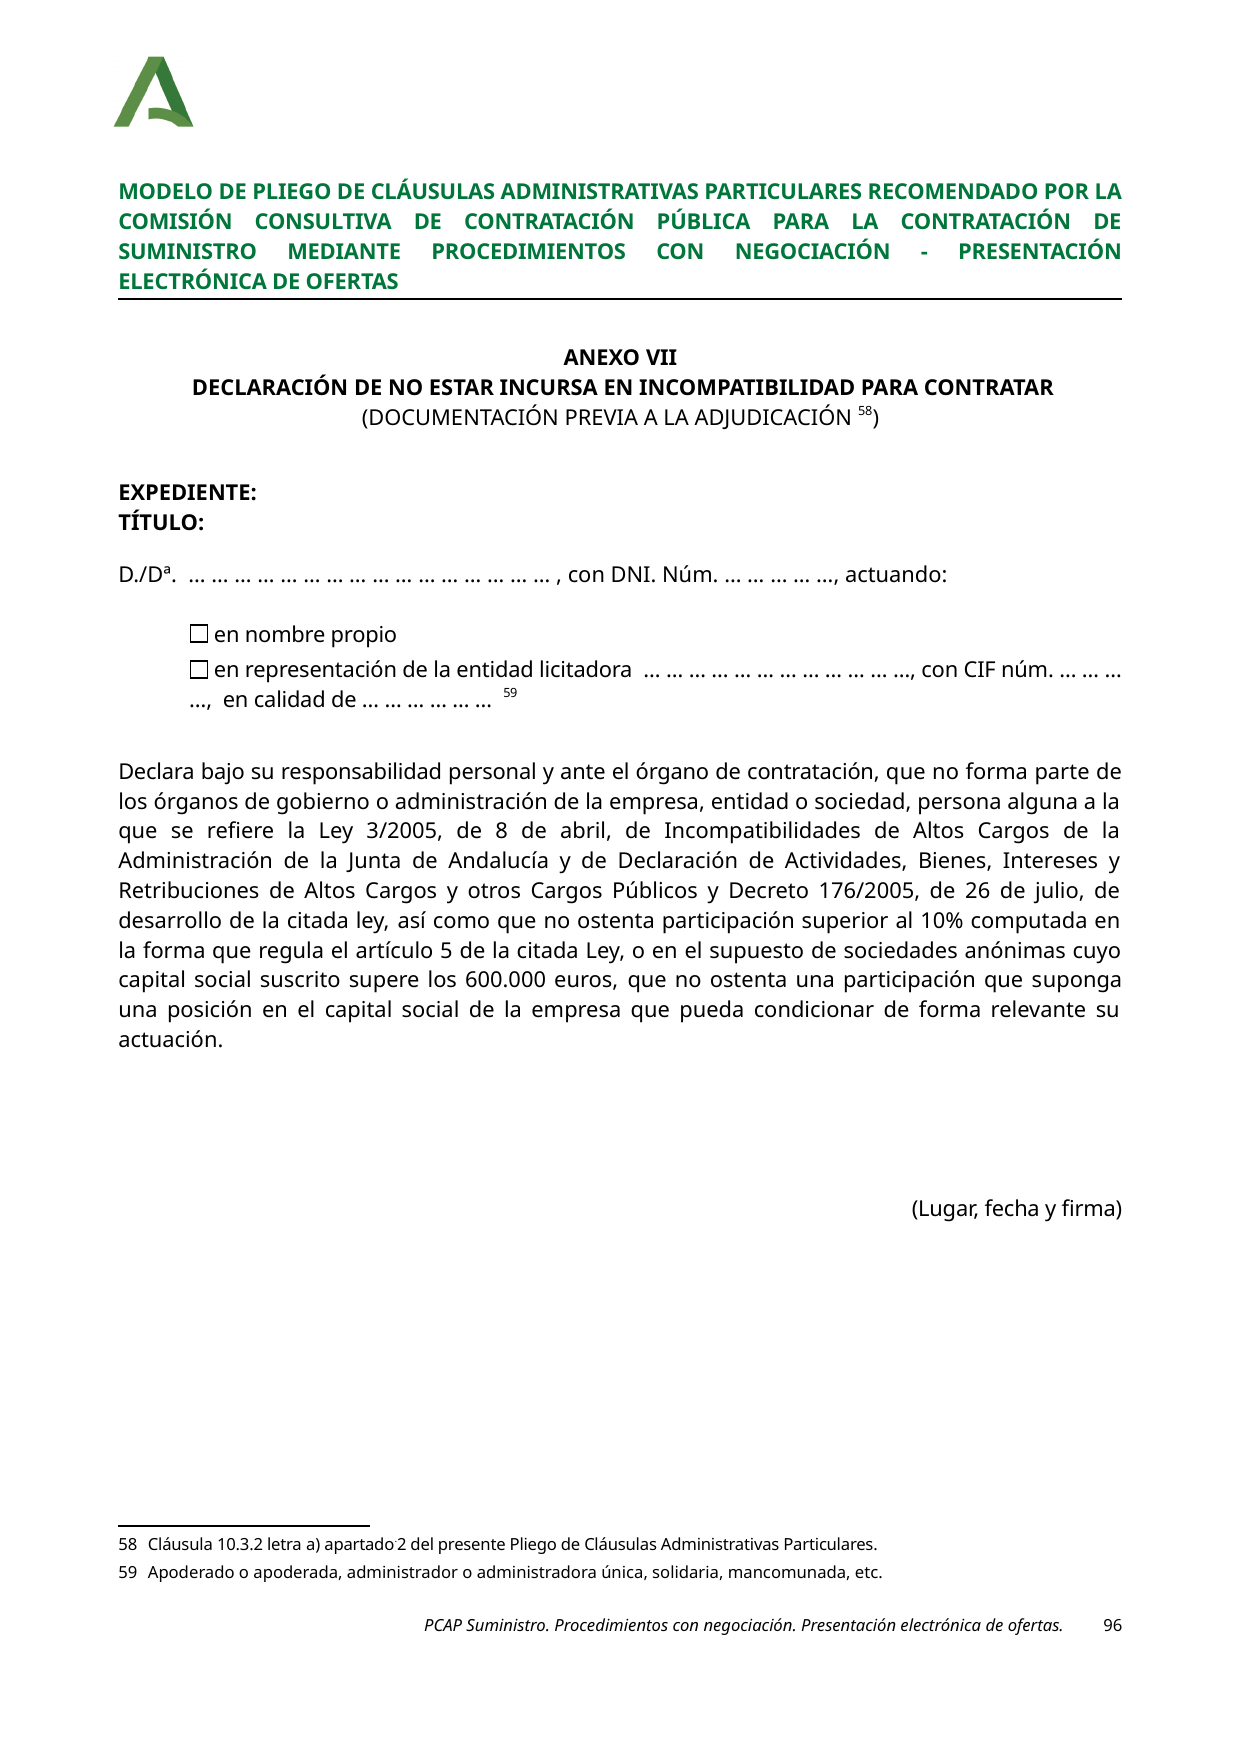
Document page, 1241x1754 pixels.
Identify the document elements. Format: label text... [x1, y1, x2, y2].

text TÍTULO: [118, 507, 1122, 536]
text EXPEDIENTE: [118, 477, 1122, 507]
text en representación de la entidad licitadora … … … … … … … … … … … …, con CIF núm. … … … …, en calidad de … … … … … … [189, 654, 1122, 714]
text Cláusula 10.3.2 letra a) apartado.2 del presente Pliego de Cláusulas Administrativas Particulares. [118, 1532, 1122, 1555]
text (DOCUMENTACIÓN PREVIA A LA ADJUDICACIÓN ) [118, 402, 1122, 431]
text (Lugar, fecha y firma) [118, 1193, 1122, 1223]
text MODELO DE PLIEGO DE CLÁUSULAS ADMINISTRATIVAS PARTICULARES RECOMENDADO POR LA COMISIÓN CONSULTIVA DE CONTRATACIÓN PÚBLICA PARA LA CONTRATACIÓN DE SUMINISTRO MEDIANTE PROCEDIMIENTOS CON NEGOCIACIÓN - PRESENTACIÓN ELECTRÓNICA DE OFERTAS [118, 176, 1122, 298]
text ANEXO VII [118, 342, 1122, 372]
text Declara bajo su responsabilidad personal y ante el órgano de contratación, que no forma parte de los órganos de gobierno o administración de la empresa, entidad o sociedad, persona alguna a la que se refiere la Ley 3/2005, de 8 de abril, de Incompatibilidades de Altos Cargos de la Administración de la Junta de Andalucía y de Declaración de Actividades, Bienes, Intereses y Retribuciones de Altos Cargos y otros Cargos Públicos y Decreto 176/2005, de 26 de julio, de desarrollo de la citada ley, así como que no ostenta participación superior al 10% computada en la forma que regula el artículo 5 de la citada Ley, o en el supuesto de sociedades anónimas cuyo capital social suscrito supere los 600.000 euros, que no ostenta una participación que suponga una posición en el capital social de la empresa que pueda condicionar de forma relevante su actuación. [118, 756, 1122, 1054]
text DECLARACIÓN DE NO ESTAR INCURSA EN INCOMPATIBILIDAD PARA CONTRATAR [118, 372, 1122, 402]
picture [109, 52, 198, 131]
text en nombre propio [189, 619, 1122, 648]
text D./Dª. … … … … … … … … … … … … … … … … , con DNI. Núm. … … … … …, actuando: [118, 559, 1122, 589]
text Apoderado o apoderada, administrador o administradora única, solidaria, mancomunada, etc. [118, 1561, 1122, 1584]
